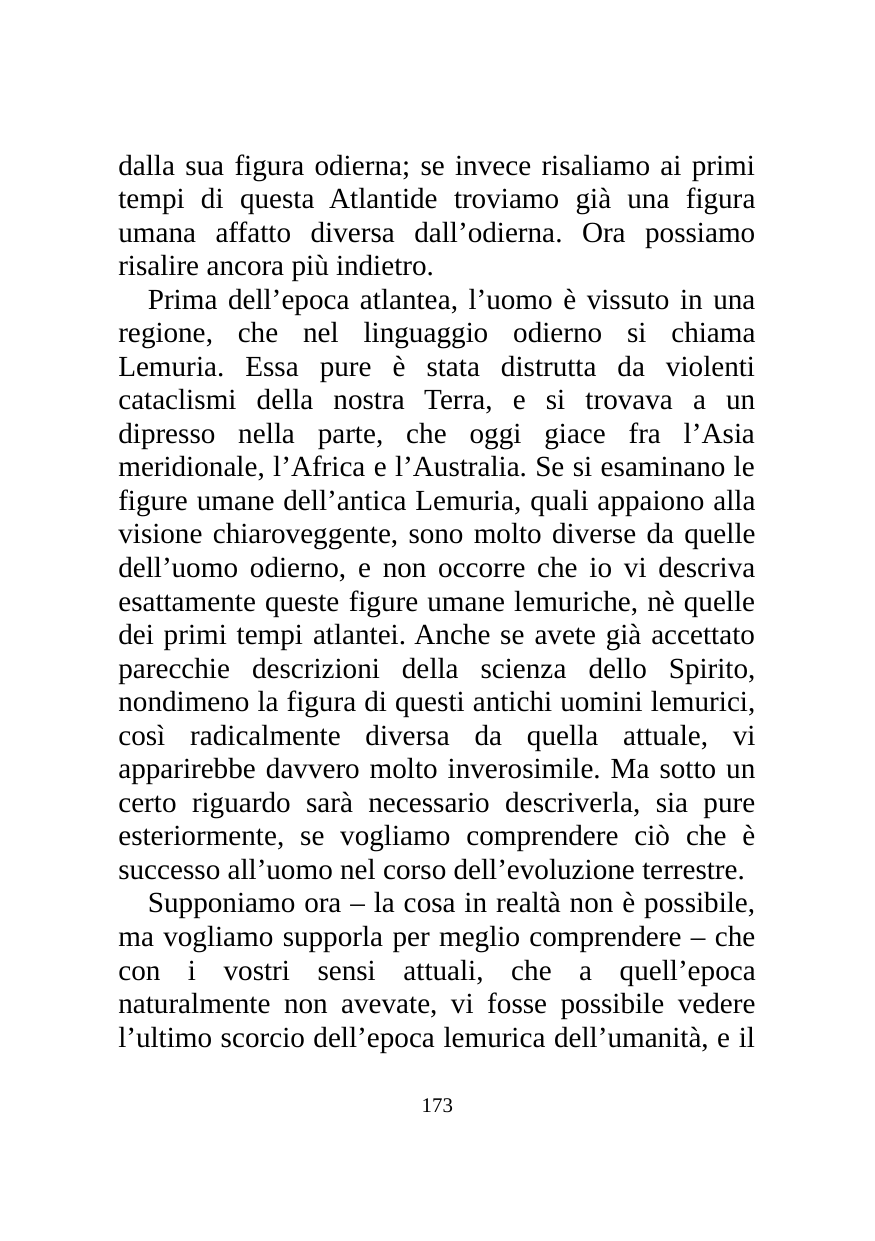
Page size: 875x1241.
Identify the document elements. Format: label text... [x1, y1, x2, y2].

text Supponiamo ora – la cosa in realtà non è possibile, ma vogliamo supporla per meglio comprendere – che con i vostri sensi attuali, che a quell’epoca naturalmente non avevate, vi fosse possibile vedere l’ultimo scorcio dell’epoca lemurica dell’umanità, e il [118, 886, 756, 1053]
text Prima dell’epoca atlantea, l’uomo è vissuto in una regione, che nel linguaggio odierno si chiama Lemuria. Essa pure è stata distrutta da violenti cataclismi della nostra Terra, e si trovava a un dipresso nella parte, che oggi giace fra l’Asia meridionale, l’Africa e l’Australia. Se si esaminano le figure umane dell’antica Lemuria, quali appaiono alla visione chiaroveggente, sono molto diverse da quelle dell’uomo odierno, e non occorre che io vi descriva esattamente queste figure umane lemuriche, nè quelle dei primi tempi atlantei. Anche se avete già accettato parecchie descrizioni della scienza dello Spirito, nondimeno la figura di questi antichi uomini lemurici, così radicalmente diversa da quella attuale, vi apparirebbe davvero molto inverosimile. Ma sotto un certo riguardo sarà necessario descriverla, sia pure esteriormente, se vogliamo comprendere ciò che è successo all’uomo nel corso dell’evoluzione terrestre. [118, 282, 756, 886]
text dalla sua figura odierna; se invece risaliamo ai primi tempi di questa Atlantide troviamo già una figura umana affatto diversa dall’odierna. Ora possiamo risalire ancora più indietro. [118, 148, 756, 282]
